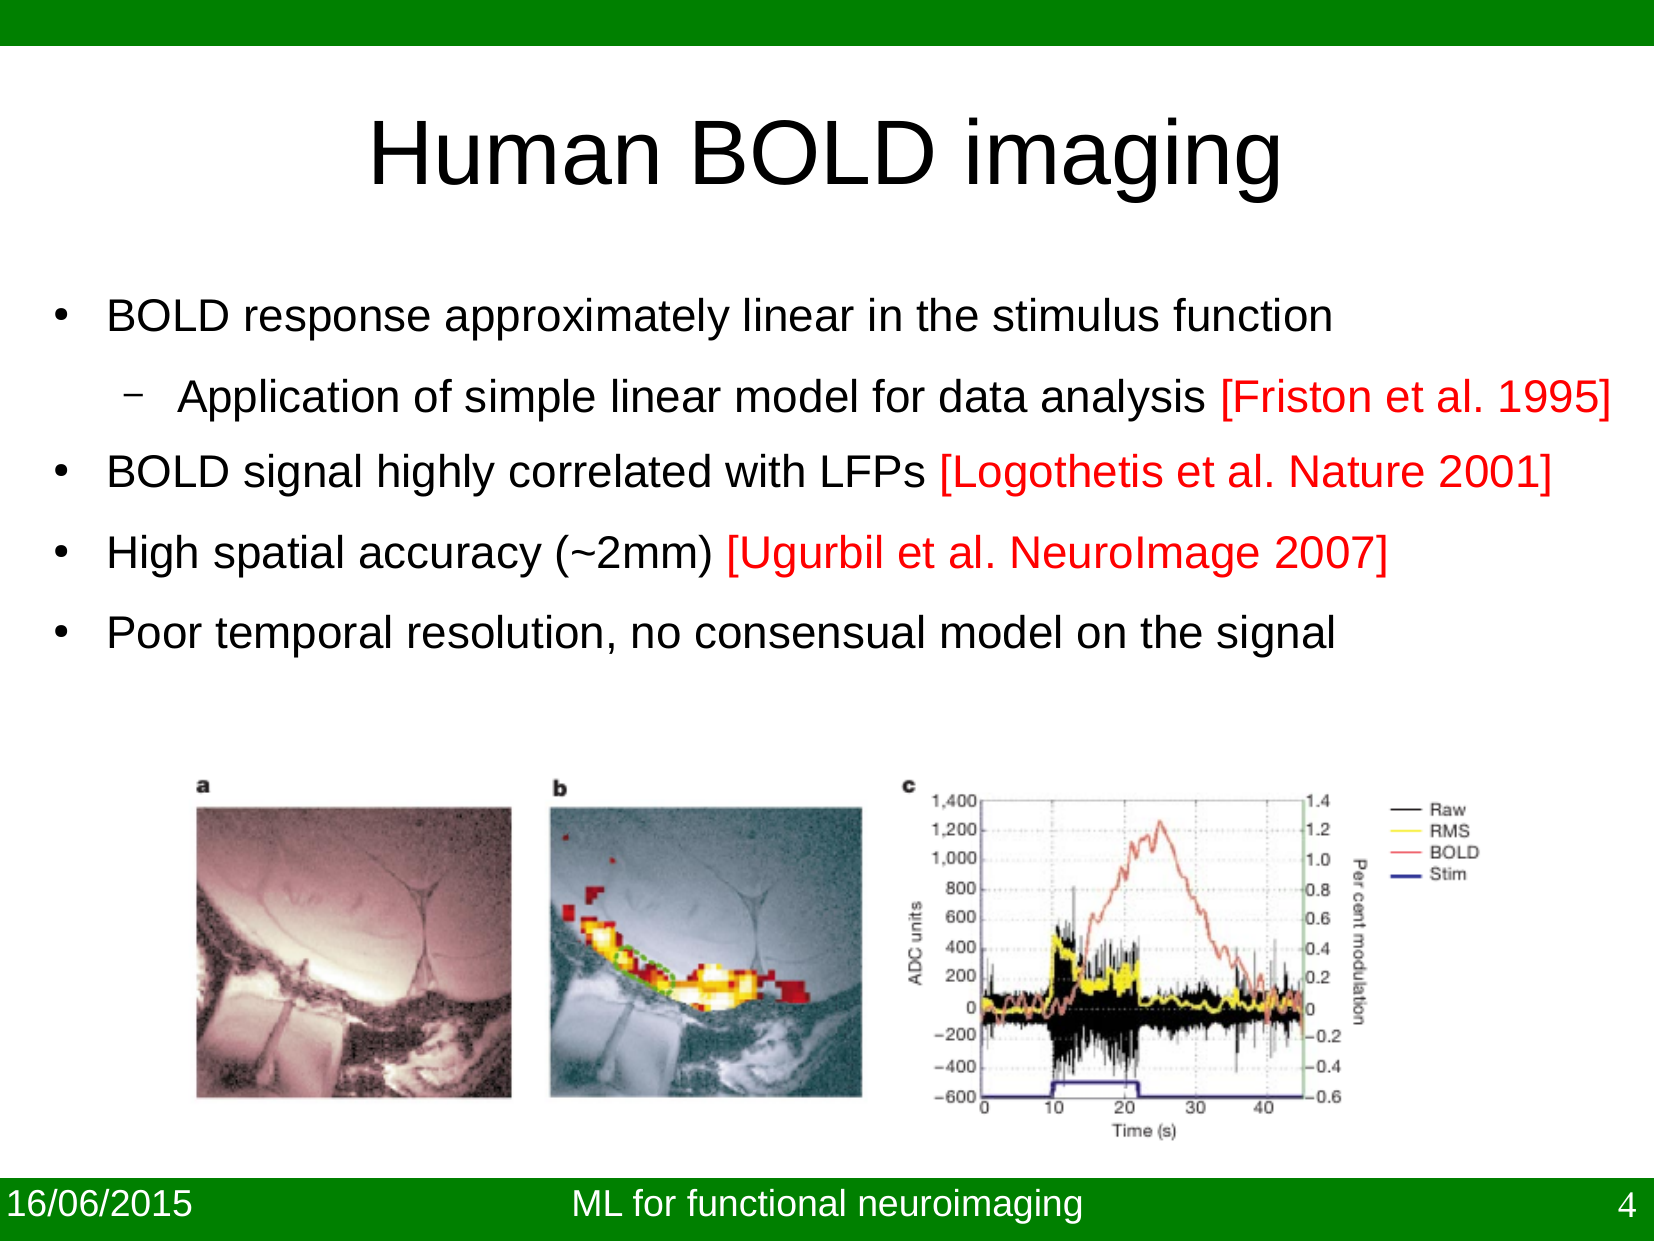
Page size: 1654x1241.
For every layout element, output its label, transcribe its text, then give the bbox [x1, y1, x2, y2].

list BOLD response approximately linear in the stimulus function Application of simple linear model for data analysis [Friston et al. 1995] BOLD signal highly correlated with LFPs [Logothetis et al. Nature 2001] High spatial accuracy (~2mm) [Ugurbil et al. NeuroImage 2007] Poor temporal resolution, no consensual model on the signal [35, 290, 1642, 1109]
title Human BOLD imaging [82, 49, 1571, 257]
picture [188, 768, 1489, 1146]
